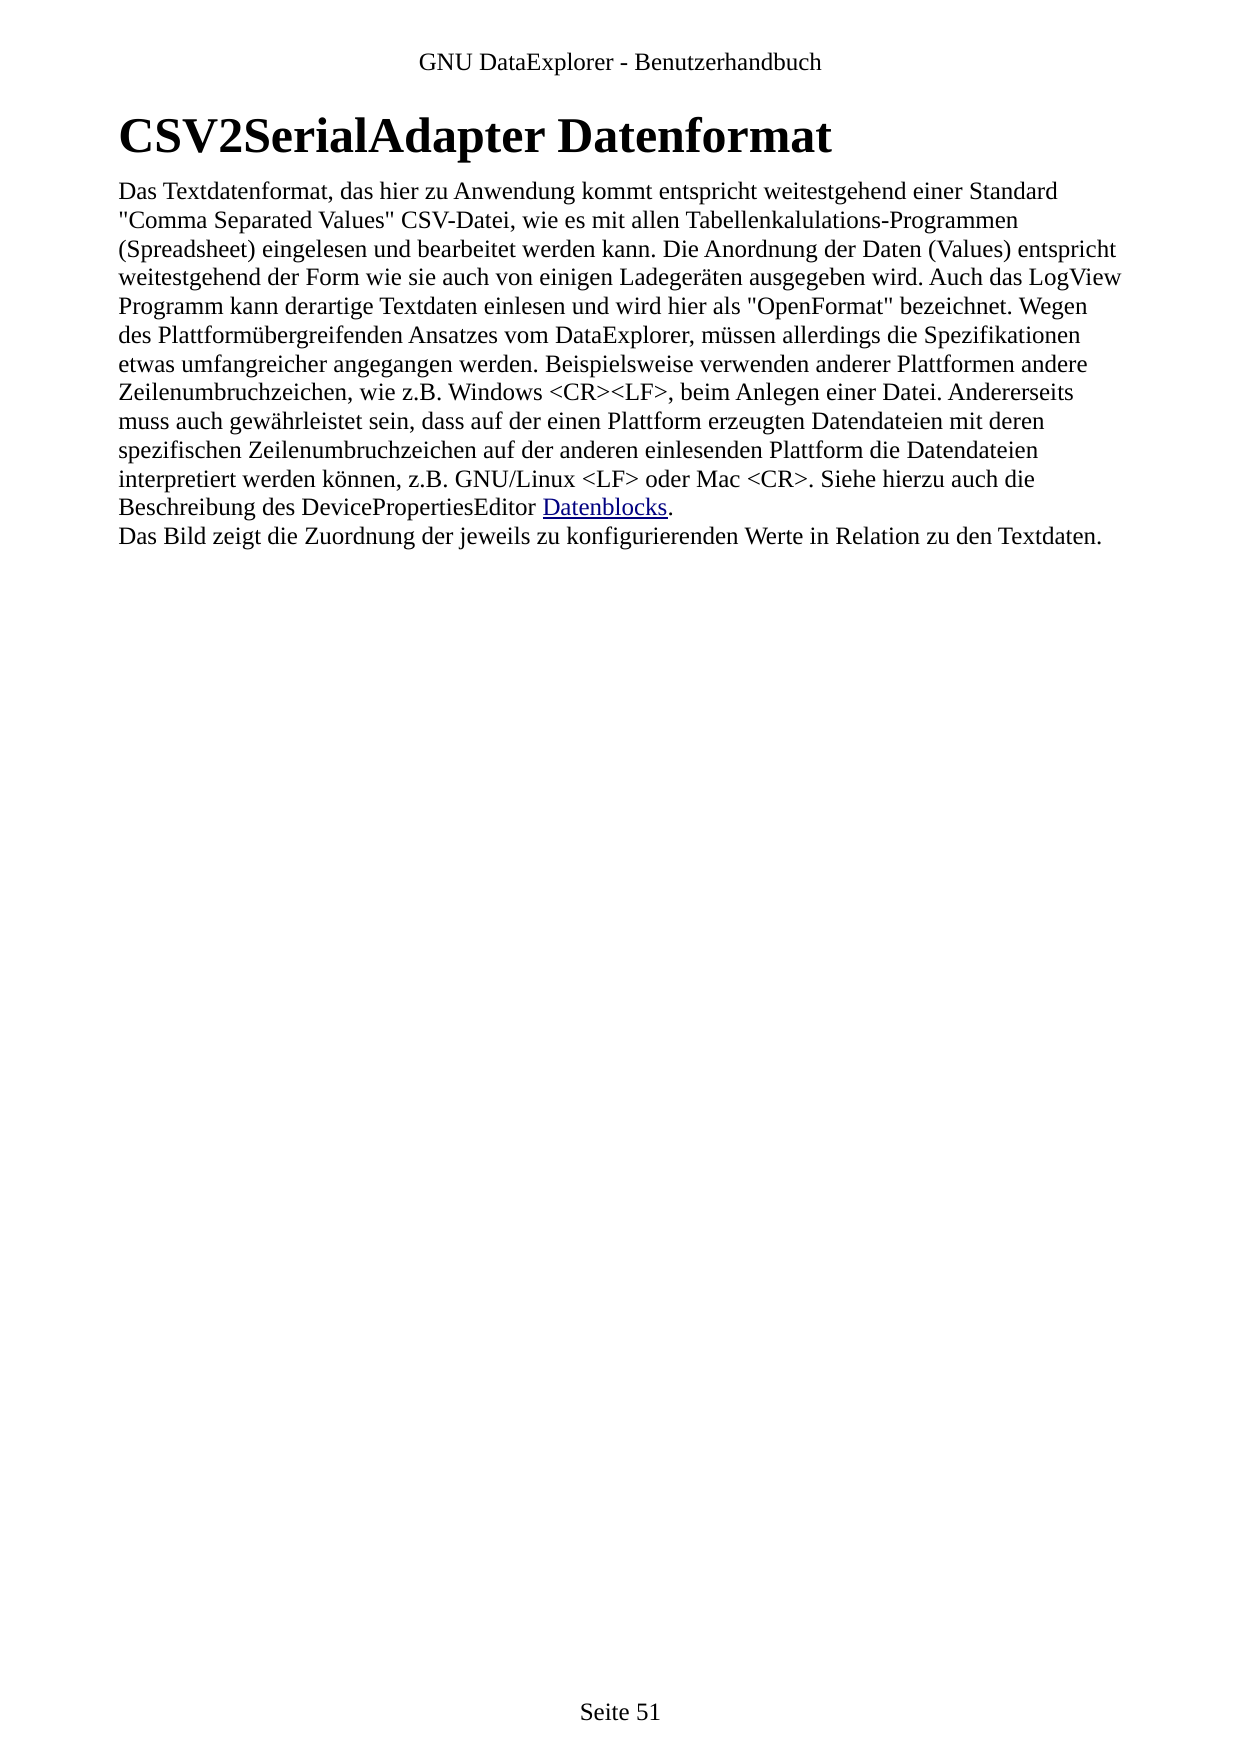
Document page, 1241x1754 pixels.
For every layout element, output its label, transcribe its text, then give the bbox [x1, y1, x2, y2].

text Das Textdatenformat, das hier zu Anwendung kommt entspricht weitestgehend einer Standard "Comma Separated Values" CSV-Datei, wie es mit allen Tabellenkalulations-Programmen (Spreadsheet) eingelesen und bearbeitet werden kann. Die Anordnung der Daten (Values) entspricht weitestgehend der Form wie sie auch von einigen Ladegeräten ausgegeben wird. Auch das LogView Programm kann derartige Textdaten einlesen und wird hier als "OpenFormat" bezeichnet. Wegen des Plattformübergreifenden Ansatzes vom DataExplorer, müssen allerdings die Spezifikationen etwas umfangreicher angegangen werden. Beispielsweise verwenden anderer Plattformen andere Zeilenumbruchzeichen, wie z.B. Windows <CR><LF>, beim Anlegen einer Datei. Andererseits muss auch gewährleistet sein, dass auf der einen Plattform erzeugten Datendateien mit deren spezifischen Zeilenumbruchzeichen auf der anderen einlesenden Plattform die Datendateien interpretiert werden können, z.B. GNU/Linux <LF> oder Mac <CR>. Siehe hierzu auch die Beschreibung des DevicePropertiesEditor Datenblocks. Das Bild zeigt die Zuordnung der jeweils zu konfigurierenden Werte in Relation zu den Textdaten. [118, 176, 1122, 550]
subtitle CSV2SerialAdapter Datenformat [118, 106, 1122, 164]
